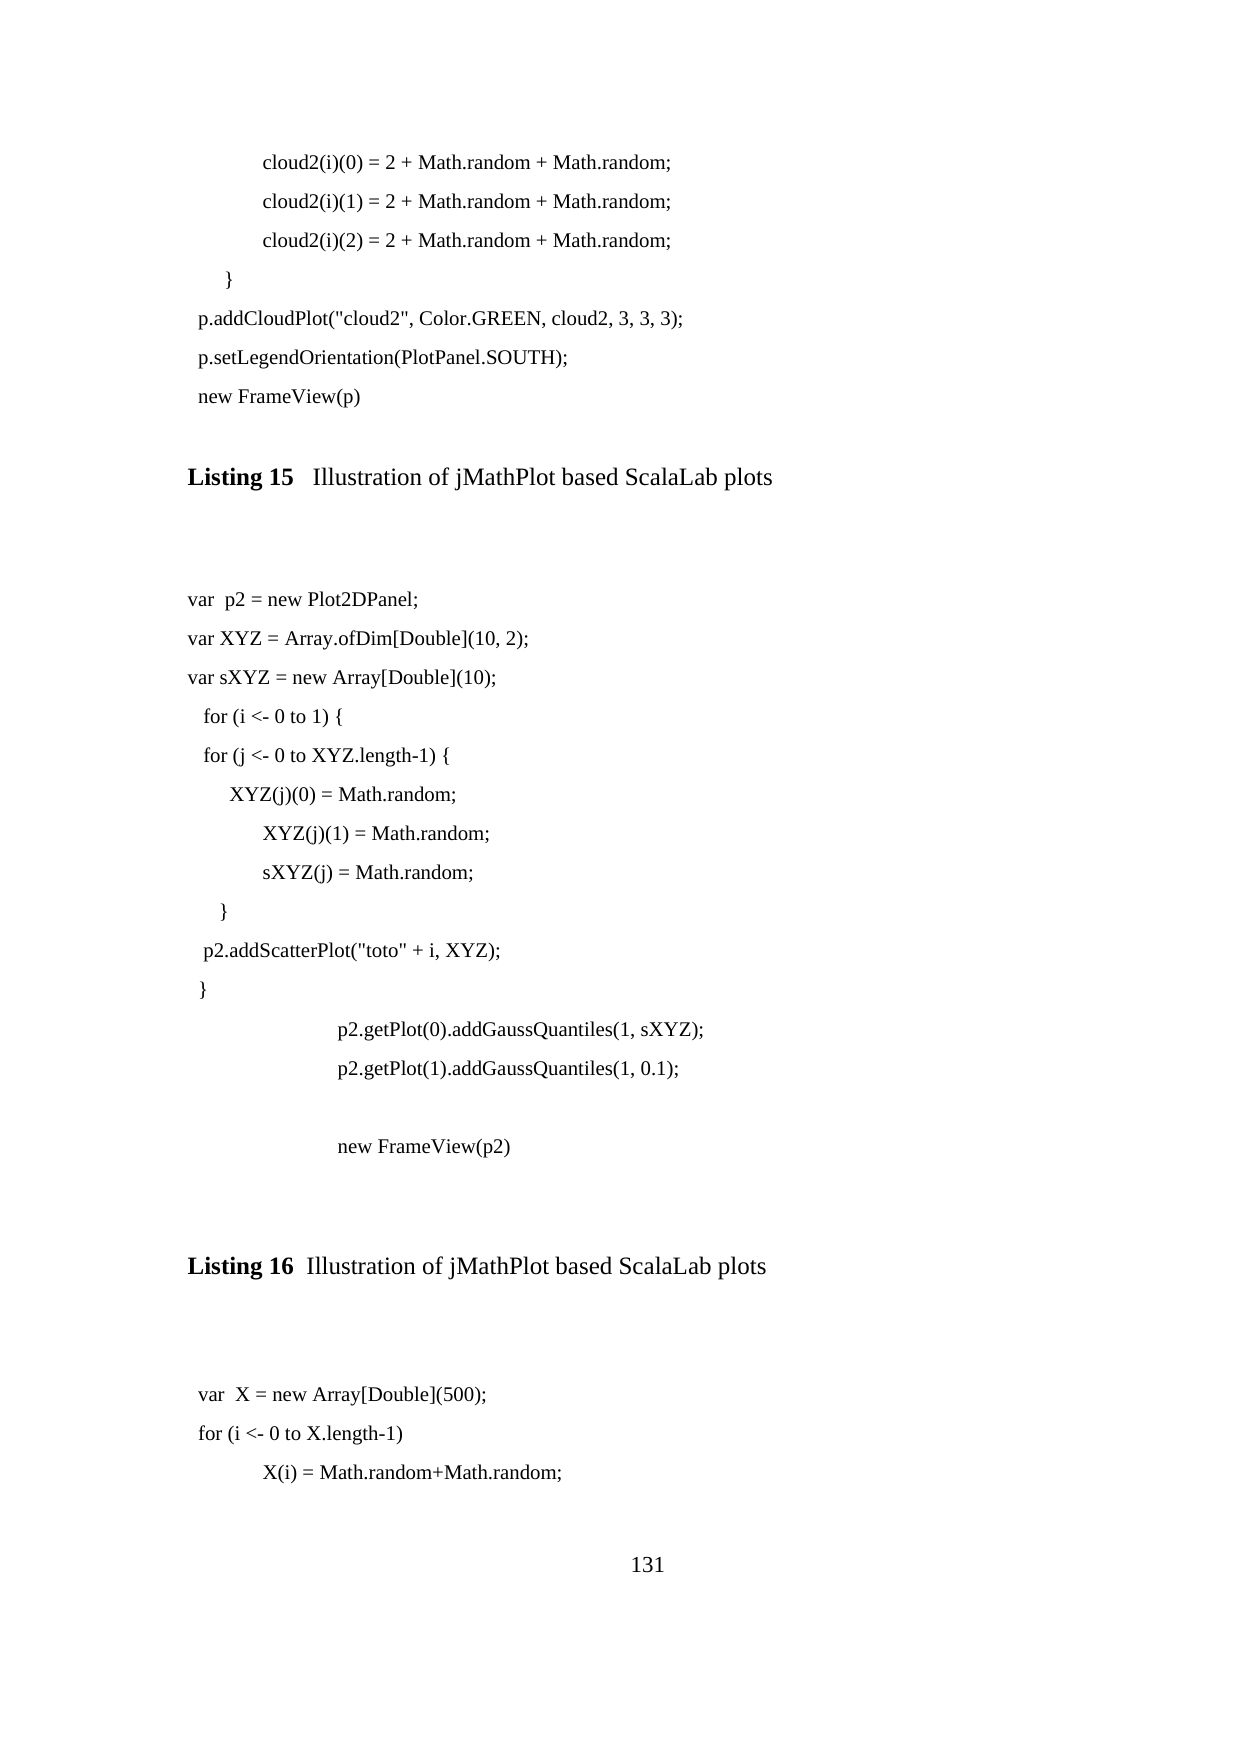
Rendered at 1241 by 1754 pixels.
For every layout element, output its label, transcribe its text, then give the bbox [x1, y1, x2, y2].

text for (i <- 0 to 1) { [187, 704, 1108, 728]
text p.addCloudPlot("cloud2", Color.GREEN, cloud2, 3, 3, 3); [187, 306, 1108, 330]
text for (j <- 0 to XYZ.length-1) { [187, 743, 1108, 767]
text p2.getPlot(1).addGaussQuantiles(1, 0.1); [187, 1056, 1108, 1079]
text new FrameView(p2) [187, 1134, 1108, 1158]
text p.setLegendOrientation(PlotPanel.SOUTH); [187, 345, 1108, 369]
text } [187, 899, 1108, 923]
text cloud2(i)(1) = 2 + Math.random + Math.random; [187, 189, 1108, 213]
text var sXYZ = new Array[Double](10); [187, 665, 1108, 689]
text sXYZ(j) = Math.random; [187, 860, 1108, 884]
text new FrameView(p) [187, 384, 1108, 408]
text cloud2(i)(0) = 2 + Math.random + Math.random; [187, 150, 1108, 174]
text XYZ(j)(1) = Math.random; [187, 821, 1108, 845]
text } [187, 267, 1108, 291]
text } [187, 977, 1108, 1001]
text var X = new Array[Double](500); [187, 1382, 1108, 1406]
text XYZ(j)(0) = Math.random; [187, 782, 1108, 806]
text var p2 = new Plot2DPanel; [187, 587, 1108, 611]
text Listing 16 Illustration of jMathPlot based ScalaLab plots [187, 1251, 1108, 1279]
text cloud2(i)(2) = 2 + Math.random + Math.random; [187, 228, 1108, 252]
text Listing 15 Illustration of jMathPlot based ScalaLab plots [187, 462, 1108, 491]
text for (i <- 0 to X.length-1) [187, 1421, 1108, 1445]
text p2.addScatterPlot("toto" + i, XYZ); [187, 938, 1108, 962]
text var XYZ = Array.ofDim[Double](10, 2); [187, 626, 1108, 650]
text X(i) = Math.random+Math.random; [187, 1460, 1108, 1484]
text p2.getPlot(0).addGaussQuantiles(1, sXYZ); [187, 1016, 1108, 1041]
